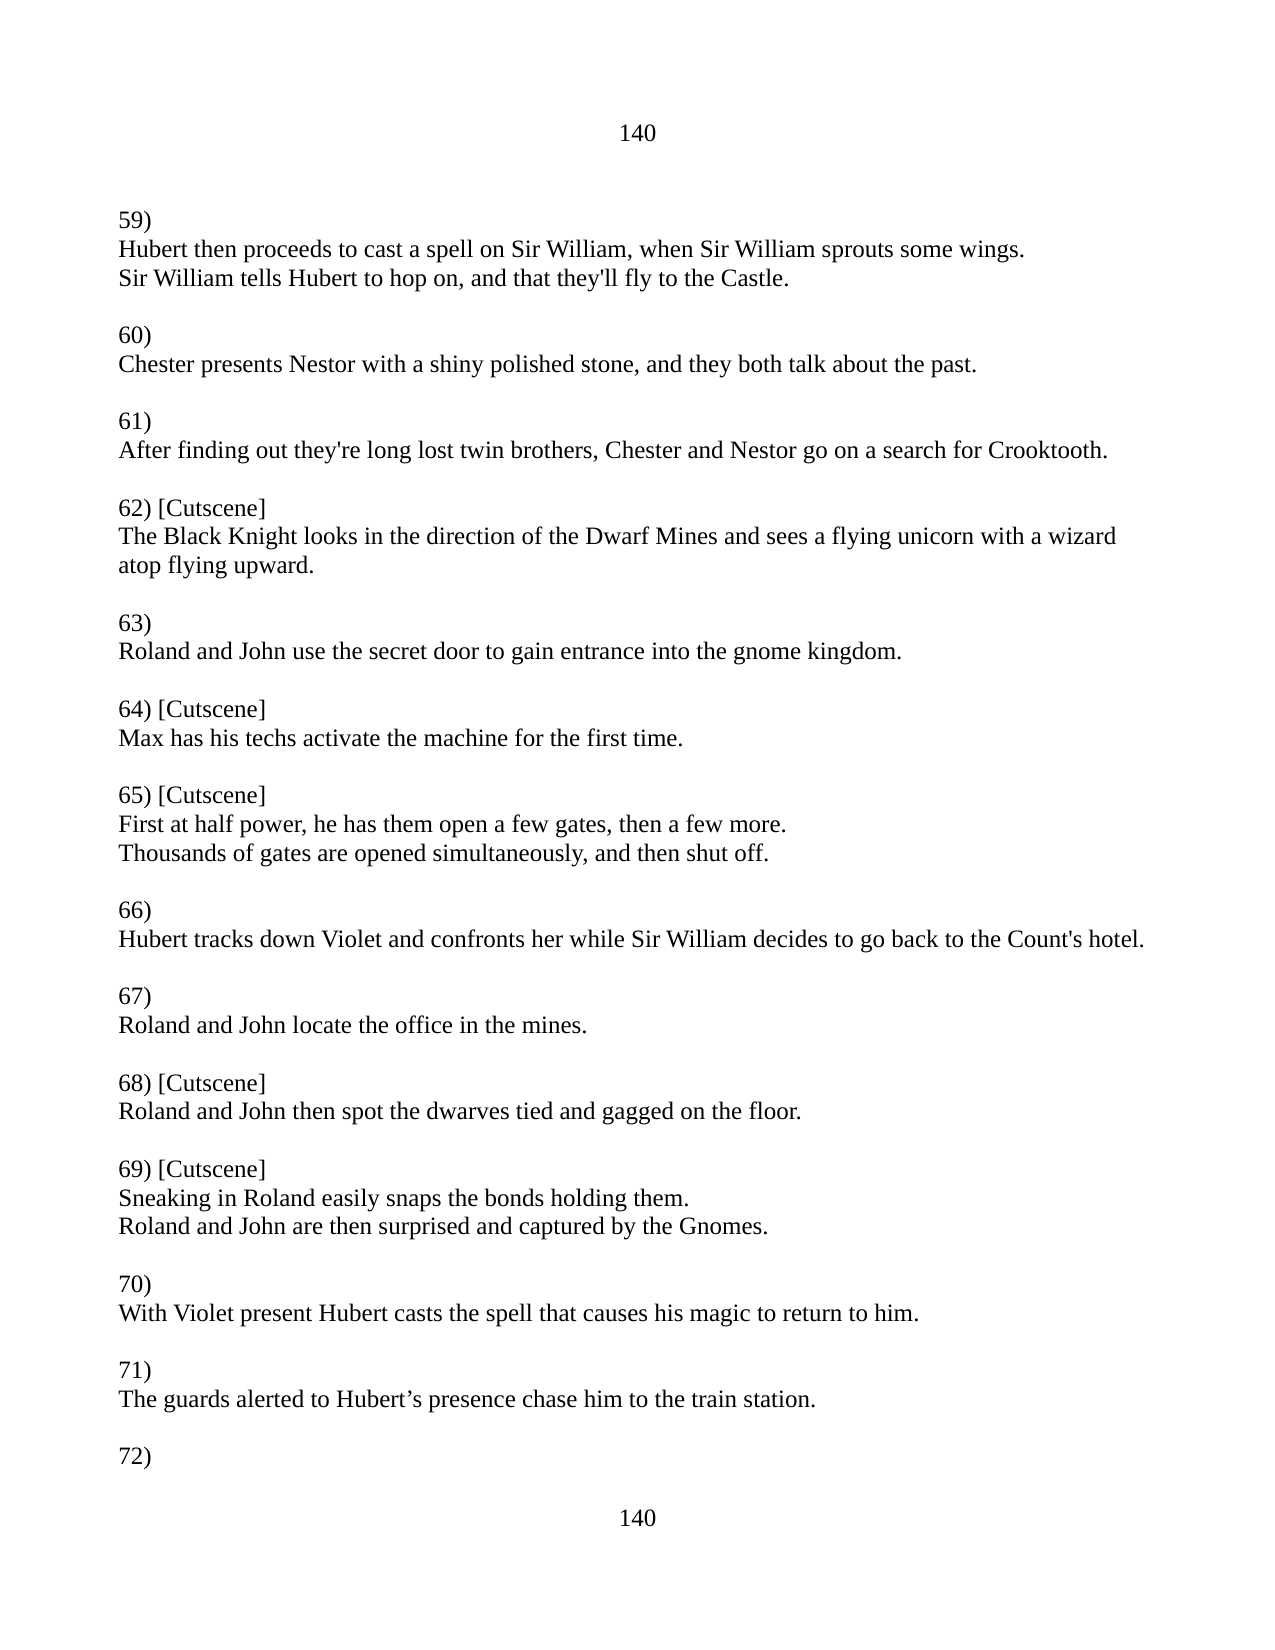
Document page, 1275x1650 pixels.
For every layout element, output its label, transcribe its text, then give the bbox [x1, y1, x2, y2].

text First at half power, he has them open a few gates, then a few more. [118, 809, 1157, 838]
text Sneaking in Roland easily snaps the bonds holding them. [118, 1183, 1157, 1211]
text Roland and John then spot the dwarves tied and gagged on the floor. [118, 1096, 1157, 1125]
text 68) [Cutscene] [118, 1068, 1157, 1096]
text 61) [118, 406, 1157, 435]
text 59) [118, 205, 1157, 234]
text After finding out they're long lost twin brothers, Chester and Nestor go on a search for Crooktooth. [118, 435, 1157, 464]
text 62) [Cutscene] [118, 493, 1157, 521]
text The guards alerted to Hubert’s presence chase him to the train station. [118, 1384, 1157, 1413]
text Sir William tells Hubert to hop on, and that they'll fly to the Castle. [118, 263, 1157, 291]
text The Black Knight looks in the direction of the Dwarf Mines and sees a flying unicorn with a wizard atop flying upward. [118, 521, 1157, 579]
text Roland and John use the secret door to gain entrance into the gnome kingdom. [118, 636, 1157, 665]
text Thousands of gates are opened simultaneously, and then shut off. [118, 838, 1157, 866]
text 70) [118, 1269, 1157, 1298]
text 63) [118, 608, 1157, 636]
text With Violet present Hubert casts the spell that causes his magic to return to him. [118, 1298, 1157, 1326]
text 64) [Cutscene] [118, 694, 1157, 723]
text 67) [118, 981, 1157, 1010]
text 71) [118, 1355, 1157, 1384]
text Roland and John are then surprised and captured by the Gnomes. [118, 1211, 1157, 1240]
text Chester presents Nestor with a shiny polished stone, and they both talk about the past. [118, 349, 1157, 378]
text 69) [Cutscene] [118, 1154, 1157, 1183]
text Roland and John locate the office in the mines. [118, 1010, 1157, 1039]
text 66) [118, 895, 1157, 924]
text Hubert then proceeds to cast a spell on Sir William, when Sir William sprouts some wings. [118, 234, 1157, 263]
text 60) [118, 320, 1157, 349]
text Hubert tracks down Violet and confronts her while Sir William decides to go back to the Count's hotel. [118, 924, 1157, 953]
text 65) [Cutscene] [118, 780, 1157, 809]
text Max has his techs activate the machine for the first time. [118, 723, 1157, 751]
text 72) [118, 1441, 1157, 1470]
